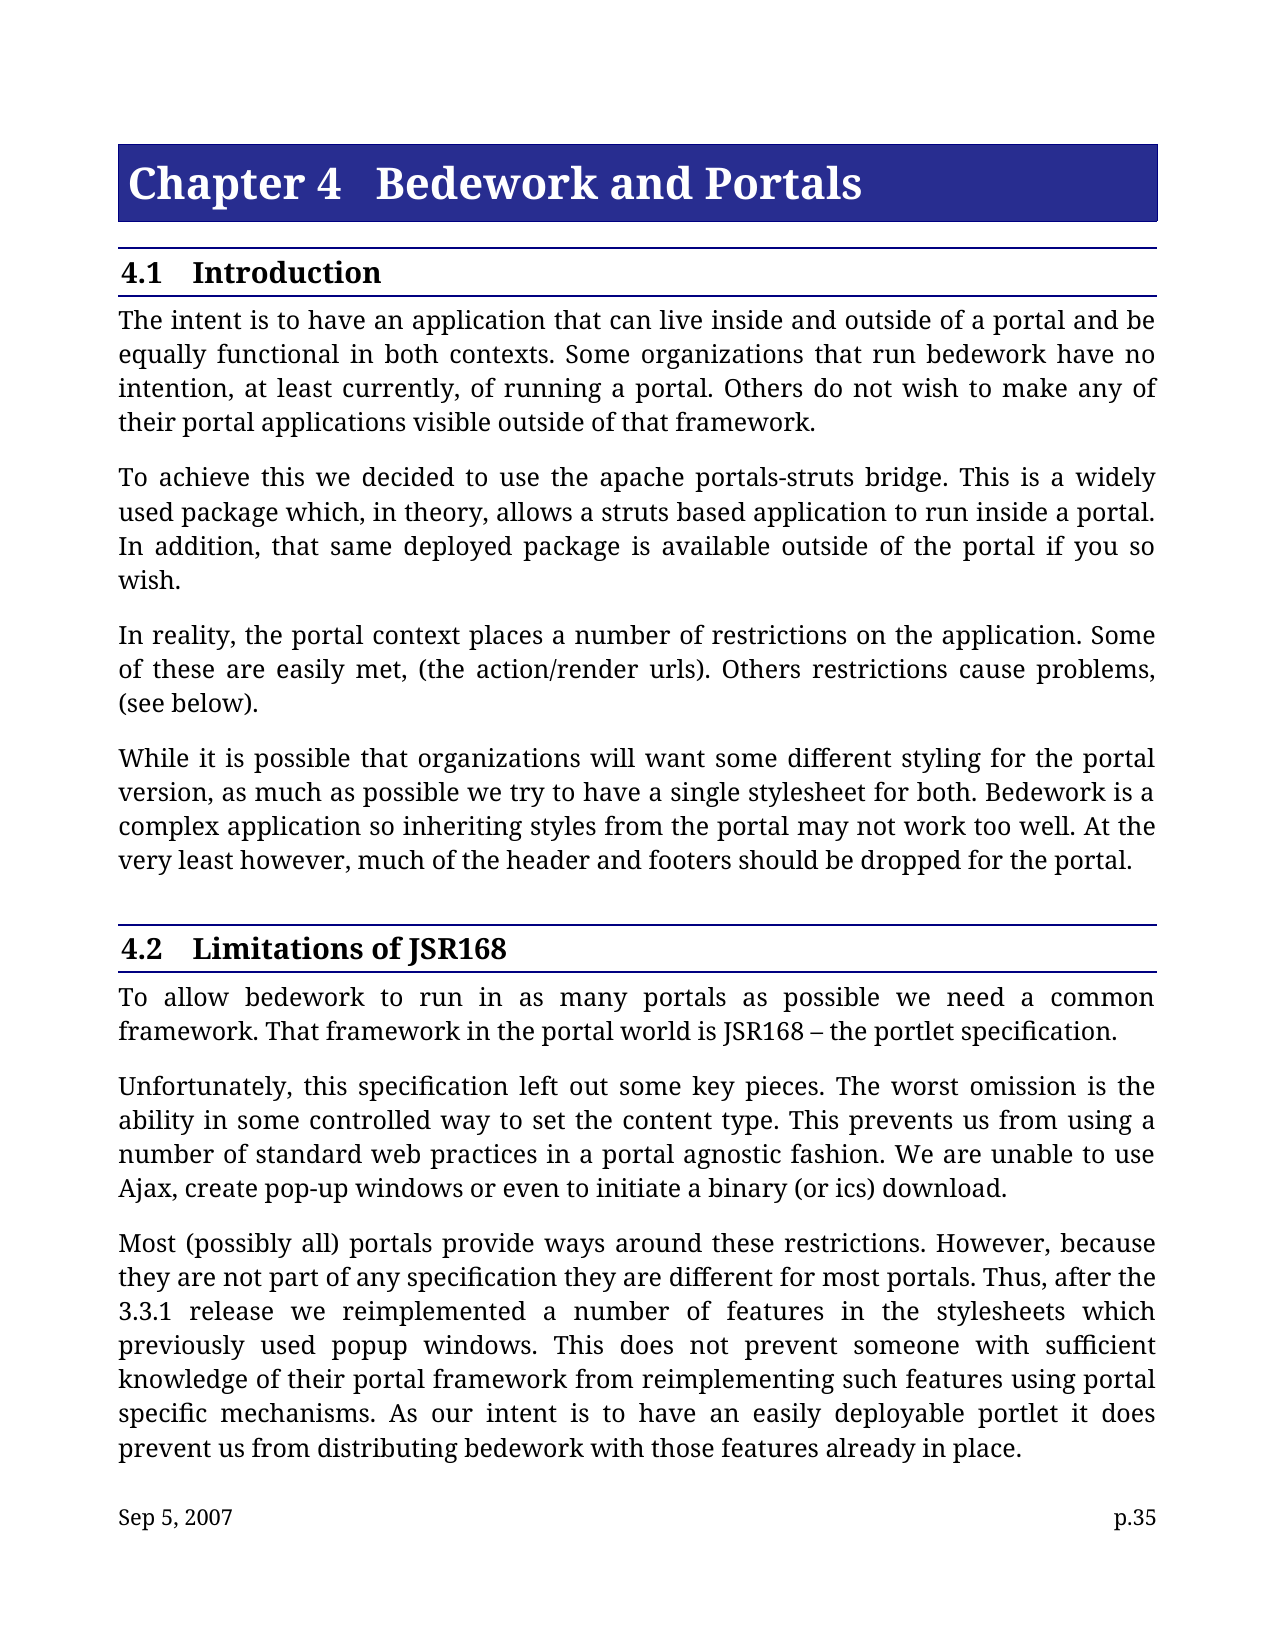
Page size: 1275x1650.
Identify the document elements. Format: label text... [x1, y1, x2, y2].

text While it is possible that organizations will want some different styling for the portal version, as much as possible we try to have a single stylesheet for both. Bedework is a complex application so inheriting styles from the portal may not work too well. At the very least however, much of the header and footers should be dropped for the portal. [118, 741, 1157, 877]
text Unfortunately, this specification left out some key pieces. The worst omission is the ability in some controlled way to set the content type. This prevents us from using a number of standard web practices in a portal agnostic fashion. We are unable to use Ajax, create pop-up windows or even to initiate a binary (or ics) download. [118, 1068, 1157, 1205]
text To achieve this we decided to use the apache portals-struts bridge. This is a widely used package which, in theory, allows a struts based application to run inside a portal. In addition, that same deployed package is available outside of the portal if you so wish. [118, 460, 1157, 596]
text The intent is to have an application that can live inside and outside of a portal and be equally functional in both contexts. Some organizations that run bedework have no intention, at least currently, of running a portal. Others do not wish to make any of their portal applications visible outside of that framework. [118, 303, 1157, 439]
subtitle Bedework and Portals [119, 145, 1157, 221]
text In reality, the portal context places a number of restrictions on the application. Some of these are easily met, (the action/render urls). Others restrictions cause problems, (see below). [118, 617, 1157, 719]
text Most (possibly all) portals provide ways around these restrictions. However, because they are not part of any specification they are different for most portals. Thus, after the 3.3.1 release we reimplemented a number of features in the stylesheets which previously used popup windows. This does not prevent someone with sufficient knowledge of their portal framework from reimplementing such features using portal specific mechanisms. As our intent is to have an easily deployable portlet it does prevent us from distributing bedework with those features already in place. [118, 1226, 1157, 1464]
subtitle Introduction [118, 249, 1157, 295]
text To allow bedework to run in as many portals as possible we need a common framework. That framework in the portal world is JSR168 – the portlet specification. [118, 979, 1157, 1047]
subtitle Limitations of JSR168 [118, 926, 1157, 971]
